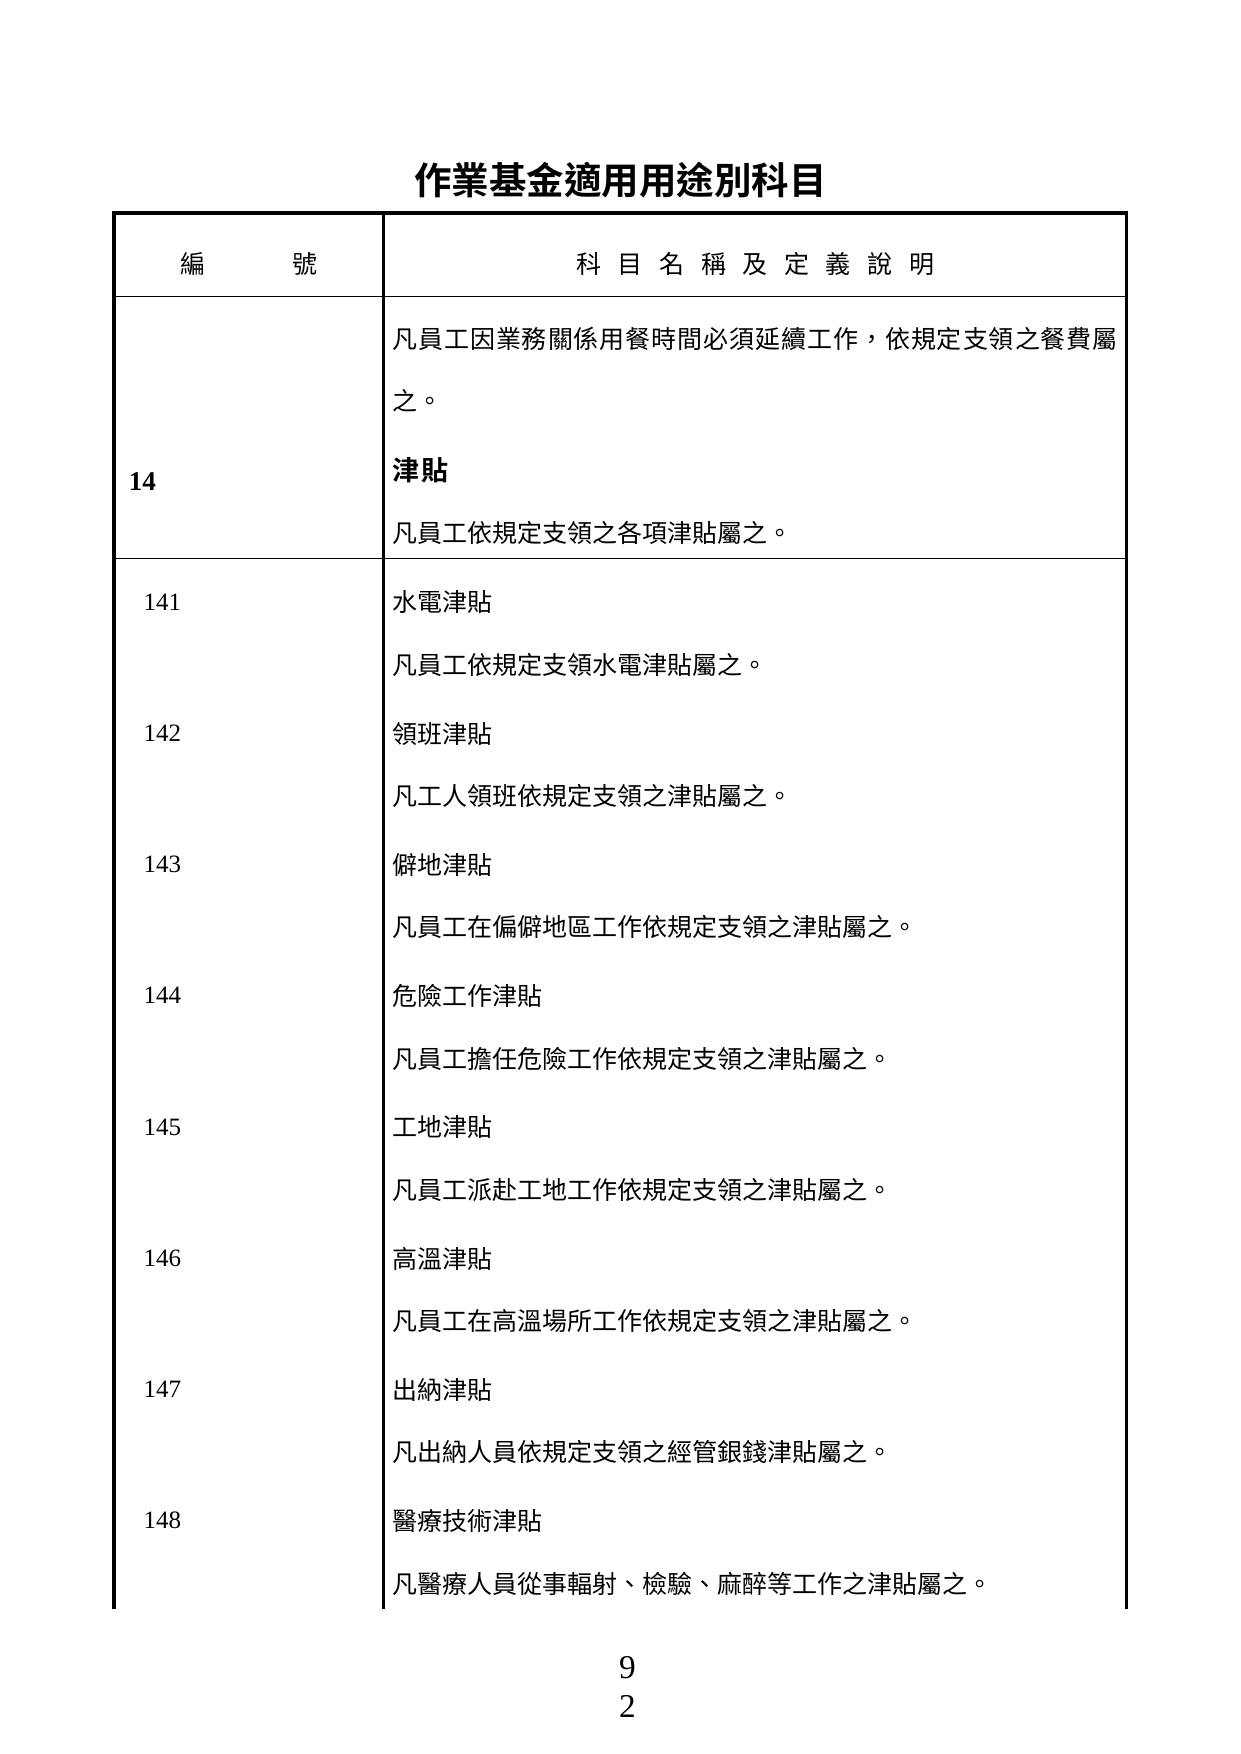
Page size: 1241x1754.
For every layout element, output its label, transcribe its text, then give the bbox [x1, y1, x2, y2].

table_cell 工地津貼 凡員工派赴工地工作依規定支領之津貼屬之。 [385, 1084, 1125, 1216]
table_cell 凡員工因業務關係用餐時間必須延續工作，依規定支領之餐費屬之。 [385, 297, 1125, 427]
table_cell 科 目 名 稱 及 定 義 說 明 [385, 215, 1125, 296]
table_cell 出納津貼 凡出納人員依規定支領之經管銀錢津貼屬之。 [385, 1347, 1125, 1478]
table_cell 僻地津貼 凡員工在偏僻地區工作依規定支領之津貼屬之。 [385, 822, 1125, 953]
table_cell 水電津貼 凡員工依規定支領水電津貼屬之。 [385, 559, 1125, 691]
table_cell 14 [116, 427, 382, 558]
table_cell 津貼 凡員工依規定支領之各項津貼屬之。 [385, 427, 1125, 558]
table_header 作業基金適用用途別科目 [114, 130, 1126, 211]
table_cell 編 號 [116, 215, 382, 296]
table_cell 141 [116, 559, 382, 691]
table_cell 142 [116, 691, 382, 822]
table_cell [116, 297, 382, 427]
table_cell 145 [116, 1084, 382, 1216]
table_cell 144 [116, 953, 382, 1084]
table_cell 高溫津貼 凡員工在高溫場所工作依規定支領之津貼屬之。 [385, 1216, 1125, 1347]
table_cell 醫療技術津貼 凡醫療人員從事輻射、檢驗、麻醉等工作之津貼屬之。 [385, 1478, 1125, 1609]
table_cell 148 [116, 1478, 382, 1609]
table_cell 146 [116, 1216, 382, 1347]
table_cell 領班津貼 凡工人領班依規定支領之津貼屬之。 [385, 691, 1125, 822]
table_cell 143 [116, 822, 382, 953]
table_cell 危險工作津貼 凡員工擔任危險工作依規定支領之津貼屬之。 [385, 953, 1125, 1084]
table_cell 147 [116, 1347, 382, 1478]
